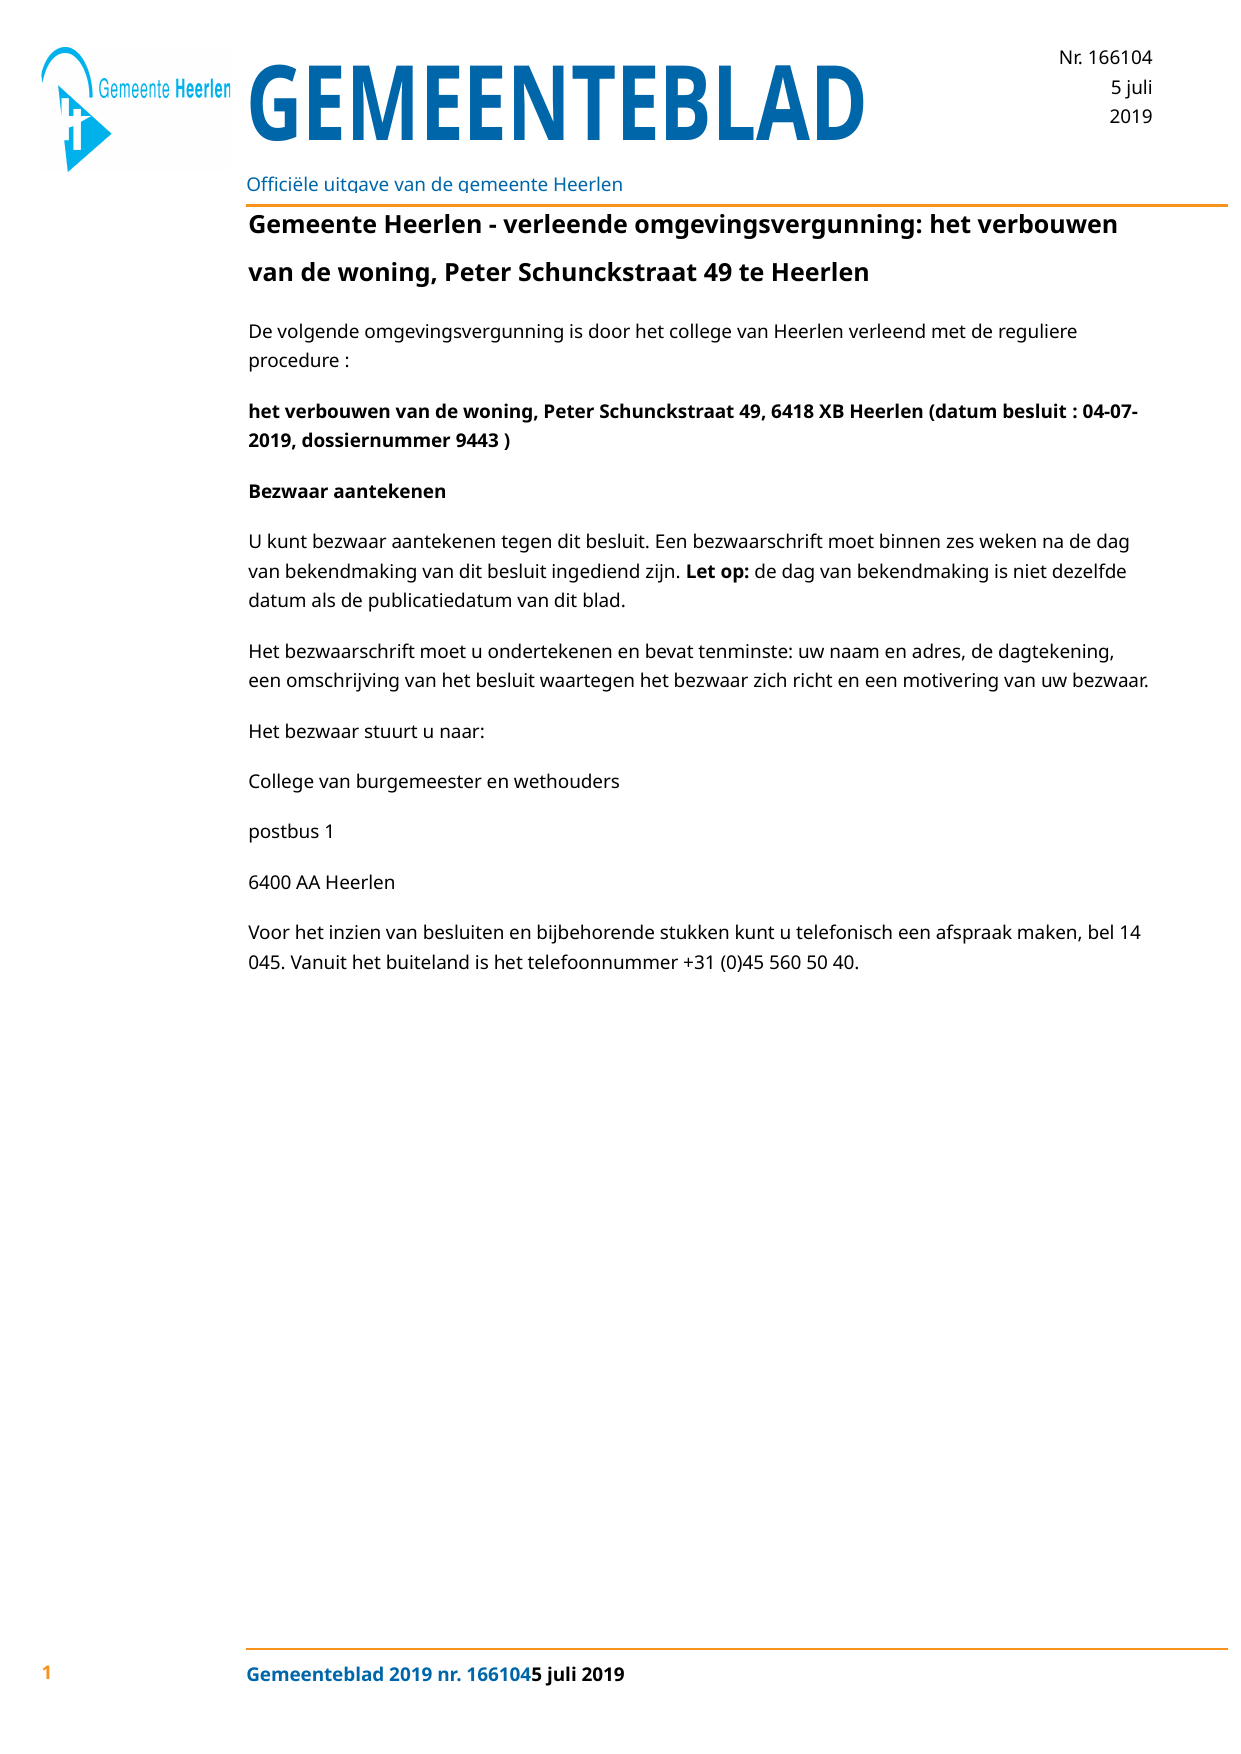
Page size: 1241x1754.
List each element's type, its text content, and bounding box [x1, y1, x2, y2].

text College van burgemeester en wethouders [248, 768, 1152, 794]
text De volgende omgevingsvergunning is door het college van Heerlen verleend met de reguliere procedure : [248, 318, 1152, 373]
text Bezwaar aantekenen [248, 478, 1152, 504]
text Voor het inzien van besluiten en bijbehorende stukken kunt u telefonisch een afspraak maken, bel 14 045. Vanuit het buiteland is het telefoonnummer +31 (0)45 560 50 40. [248, 919, 1152, 975]
text 6400 AA Heerlen [248, 869, 1152, 895]
text postbus 1 [248, 819, 1152, 844]
text U kunt bezwaar aantekenen tegen dit besluit. Een bezwaarschrift moet binnen zes weken na de dag van bekendmaking van dit besluit ingediend zijn. Let op: de dag van bekendmaking is niet dezelfde datum als de publicatiedatum van dit blad. [248, 528, 1152, 613]
picture [41, 47, 231, 172]
text Het bezwaar stuurt u naar: [248, 718, 1152, 744]
text Gemeente Heerlen - verleende omgevingsvergunning: het verbouwen van de woning, Peter Schunckstraat 49 te Heerlen [248, 207, 1152, 288]
text Het bezwaarschrift moet u ondertekenen en bevat tenminste: uw naam en adres, de dagtekening, een omschrijving van het besluit waartegen het bezwaar zich richt en een motivering van uw bezwaar. [248, 638, 1152, 693]
text het verbouwen van de woning, Peter Schunckstraat 49, 6418 XB Heerlen (datum besluit : 04-07-2019, dossiernummer 9443 ) [248, 398, 1152, 453]
picture [41, 47, 58, 70]
